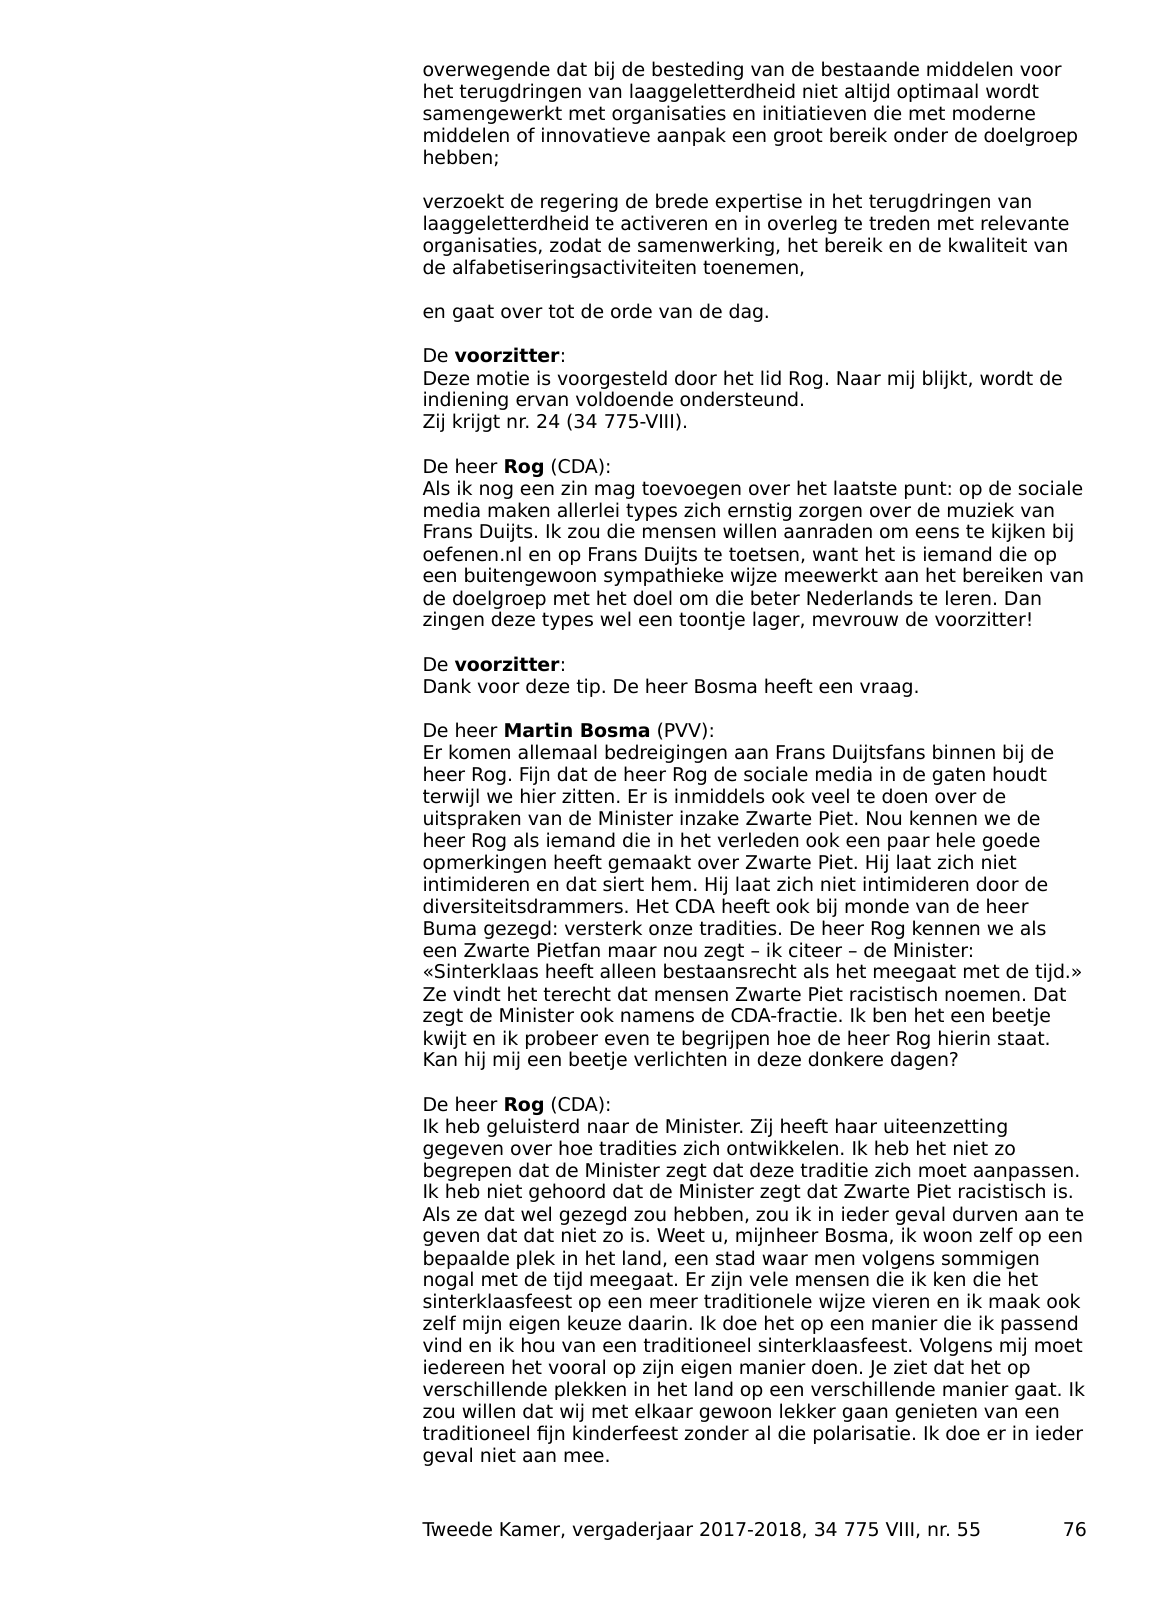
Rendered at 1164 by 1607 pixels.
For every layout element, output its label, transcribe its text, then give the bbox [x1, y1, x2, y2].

text en gaat over tot de orde van de dag. [422, 301, 1087, 323]
text Als ik nog een zin mag toevoegen over het laatste punt: op de sociale media maken allerlei types zich ernstig zorgen over de muziek van Frans Duijts. Ik zou die mensen willen aanraden om eens te kijken bij oefenen.nl en op Frans Duijts te toetsen, want het is iemand die op een buitengewoon sympathieke wijze meewerkt aan het bereiken van de doelgroep met het doel om die beter Nederlands te leren. Dan zingen deze types wel een toontje lager, mevrouw de voorzitter! [422, 477, 1087, 631]
text De voorzitter: [422, 345, 1087, 367]
text Dank voor deze tip. De heer Bosma heeft een vraag. [422, 676, 1087, 697]
text overwegende dat bij de besteding van de bestaande middelen voor het terugdringen van laaggeletterdheid niet altijd optimaal wordt samengewerkt met organisaties en initiatieven die met moderne middelen of innovatieve aanpak een groot bereik onder de doelgroep hebben; [422, 59, 1087, 169]
text Ik heb geluisterd naar de Minister. Zij heeft haar uiteenzetting gegeven over hoe tradities zich ontwikkelen. Ik heb het niet zo begrepen dat de Minister zegt dat deze traditie zich moet aanpassen. Ik heb niet gehoord dat de Minister zegt dat Zwarte Piet racistisch is. Als ze dat wel gezegd zou hebben, zou ik in ieder geval durven aan te geven dat dat niet zo is. Weet u, mijnheer Bosma, ik woon zelf op een bepaalde plek in het land, een stad waar men volgens sommigen nogal met de tijd meegaat. Er zijn vele mensen die ik ken die het sinterklaasfeest op een meer traditionele wijze vieren en ik maak ook zelf mijn eigen keuze daarin. Ik doe het op een manier die ik passend vind en ik hou van een traditioneel sinterklaasfeest. Volgens mij moet iedereen het vooral op zijn eigen manier doen. Je ziet dat het op verschillende plekken in het land op een verschillende manier gaat. Ik zou willen dat wij met elkaar gewoon lekker gaan genieten van een traditioneel fijn kinderfeest zonder al die polarisatie. Ik doe er in ieder geval niet aan mee. [422, 1116, 1087, 1467]
text verzoekt de regering de brede expertise in het terugdringen van laaggeletterdheid te activeren en in overleg te treden met relevante organisaties, zodat de samenwerking, het bereik en de kwaliteit van de alfabetiseringsactiviteiten toenemen, [422, 191, 1087, 279]
text Deze motie is voorgesteld door het lid Rog. Naar mij blijkt, wordt de indiening ervan voldoende ondersteund. [422, 367, 1087, 411]
text De heer Martin Bosma (PVV): [422, 720, 1087, 742]
text Er komen allemaal bedreigingen aan Frans Duijtsfans binnen bij de heer Rog. Fijn dat de heer Rog de sociale media in de gaten houdt terwijl we hier zitten. Er is inmiddels ook veel te doen over de uitspraken van de Minister inzake Zwarte Piet. Nou kennen we de heer Rog als iemand die in het verleden ook een paar hele goede opmerkingen heeft gemaakt over Zwarte Piet. Hij laat zich niet intimideren en dat siert hem. Hij laat zich niet intimideren door de diversiteitsdrammers. Het CDA heeft ook bij monde van de heer Buma gezegd: versterk onze tradities. De heer Rog kennen we als een Zwarte Pietfan maar nou zegt – ik citeer – de Minister: «Sinterklaas heeft alleen bestaansrecht als het meegaat met de tijd.» Ze vindt het terecht dat mensen Zwarte Piet racistisch noemen. Dat zegt de Minister ook namens de CDA-fractie. Ik ben het een beetje kwijt en ik probeer even te begrijpen hoe de heer Rog hierin staat. Kan hij mij een beetje verlichten in deze donkere dagen? [422, 742, 1087, 1071]
text De heer Rog (CDA): [422, 1093, 1087, 1116]
text De heer Rog (CDA): [422, 456, 1087, 477]
text De voorzitter: [422, 653, 1087, 676]
text Zij krijgt nr. 24 (34 775-VIII). [422, 411, 1087, 433]
